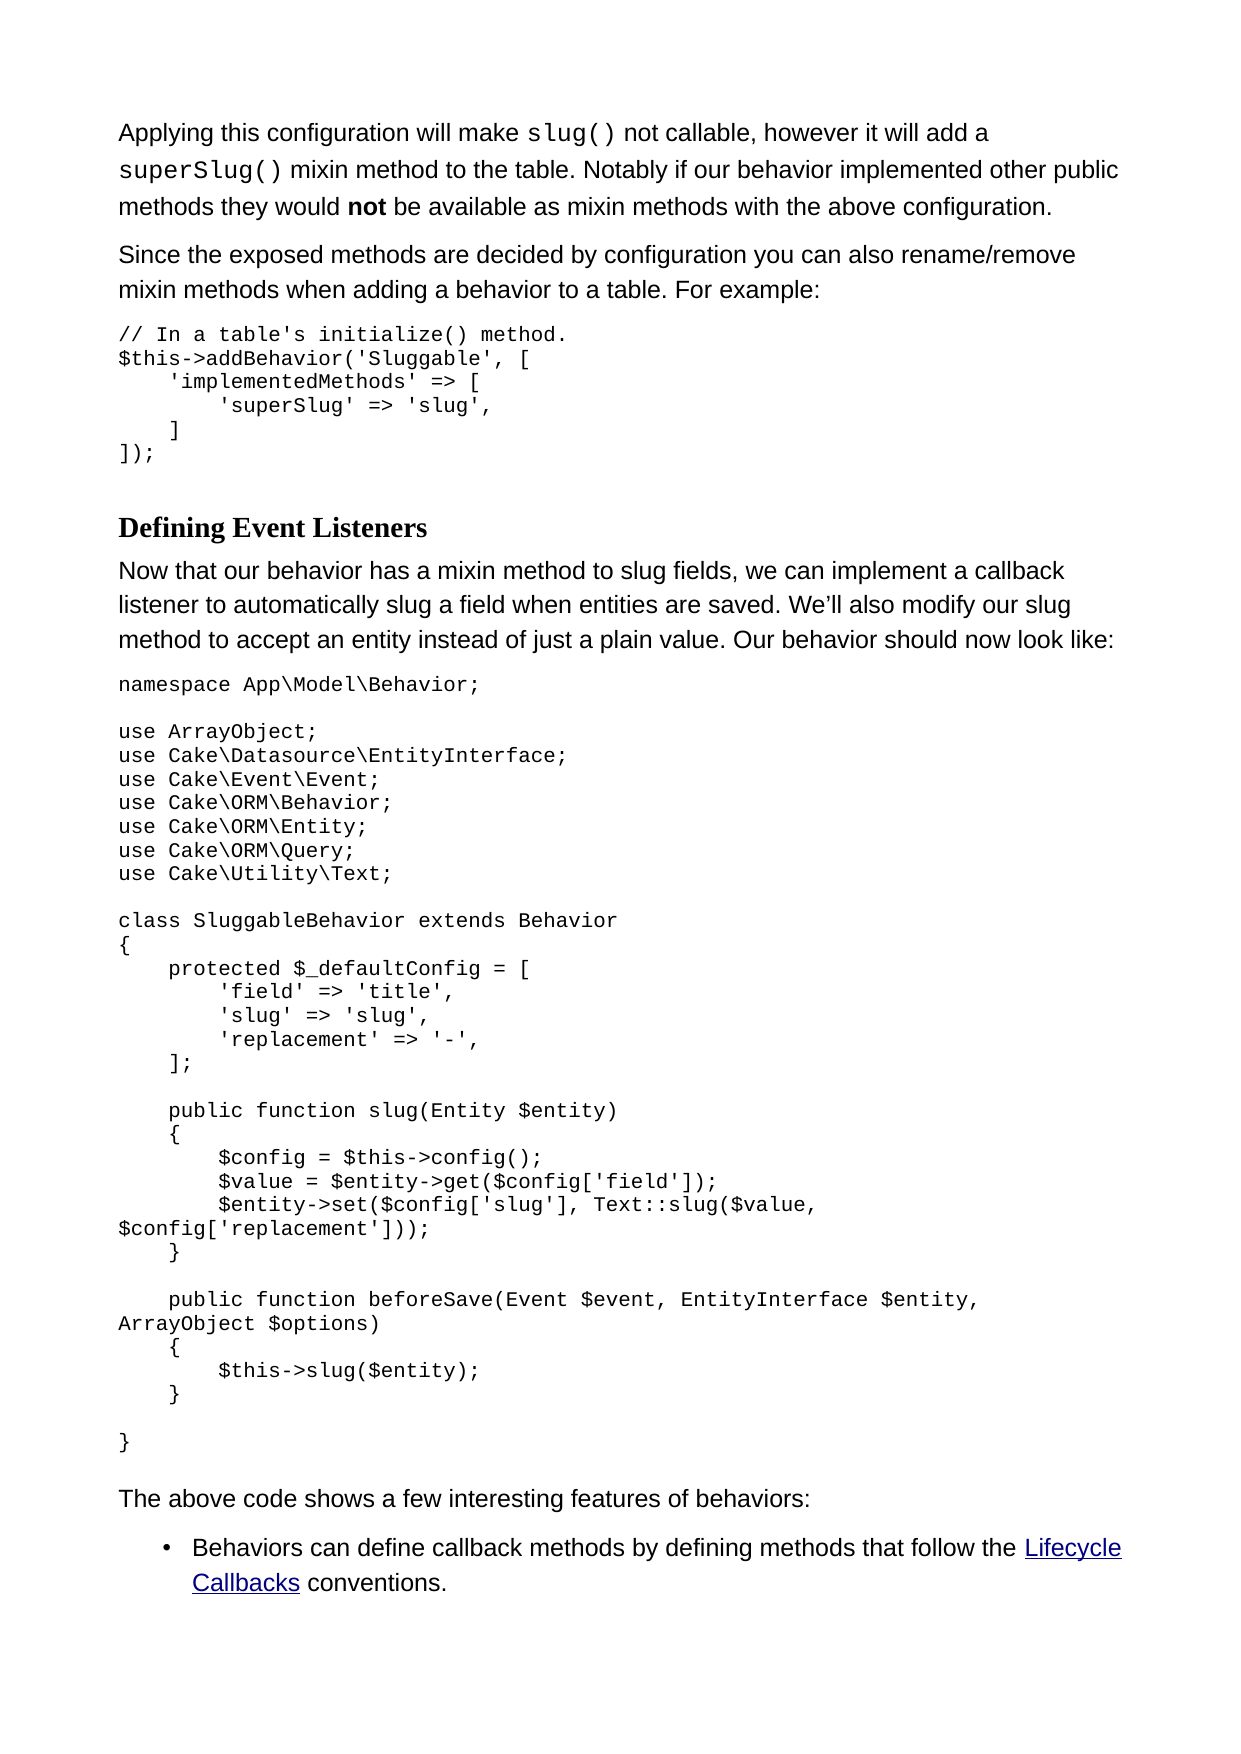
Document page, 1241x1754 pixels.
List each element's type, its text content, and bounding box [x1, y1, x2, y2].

list Behaviors can define callback methods by defining methods that follow the Lifecycle Callbacks conventions. [162, 1533, 1122, 1596]
text // In a table's initialize() method. [118, 324, 1122, 348]
text use Cake\ORM\Entity; [118, 816, 1122, 839]
text The above code shows a few interesting features of behaviors: [118, 1484, 1122, 1513]
text } [118, 1242, 1122, 1265]
text 'slug' => 'slug', [118, 1005, 1122, 1029]
text ]; [118, 1052, 1122, 1076]
text ]); [118, 442, 1122, 466]
text { [118, 1123, 1122, 1147]
text { [118, 1336, 1122, 1360]
text 'replacement' => '-', [118, 1029, 1122, 1052]
text use Cake\Utility\Text; [118, 863, 1122, 887]
text use Cake\ORM\Behavior; [118, 792, 1122, 816]
text 'field' => 'title', [118, 981, 1122, 1005]
text $entity->set($config['slug'], Text::slug($value, $config['replacement'])); [118, 1194, 1122, 1242]
text 'superSlug' => 'slug', [118, 395, 1122, 419]
text class SluggableBehavior extends Behavior [118, 911, 1122, 934]
text public function beforeSave(Event $event, EntityInterface $entity, ArrayObject $options) [118, 1289, 1122, 1336]
text public function slug(Entity $entity) [118, 1100, 1122, 1123]
text Now that our behavior has a mixin method to slug fields, we can implement a callback listener to automatically slug a field when entities are saved. We’ll also modify our slug method to accept an entity instead of just a plain value. Our behavior should now look like: [118, 556, 1122, 654]
text use Cake\Datasource\EntityInterface; [118, 745, 1122, 769]
text { [118, 934, 1122, 958]
text Applying this configuration will make slug() not callable, however it will add a superSlug() mixin method to the table. Notably if our behavior implemented other public methods they would not be available as mixin methods with the above configuration. [118, 118, 1122, 220]
text $config = $this->config(); [118, 1147, 1122, 1171]
subtitle Defining Event Listeners [118, 510, 1122, 543]
text protected $_defaultConfig = [ [118, 958, 1122, 981]
text Since the exposed methods are decided by configuration you can also rename/remove mixin methods when adding a behavior to a table. For example: [118, 241, 1122, 304]
text } [118, 1431, 1122, 1454]
text namespace App\Model\Behavior; [118, 674, 1122, 698]
text $this->addBehavior('Sluggable', [ [118, 348, 1122, 371]
text $value = $entity->get($config['field']); [118, 1171, 1122, 1194]
text use Cake\Event\Event; [118, 769, 1122, 792]
text use Cake\ORM\Query; [118, 839, 1122, 863]
text 'implementedMethods' => [ [118, 371, 1122, 395]
text } [118, 1383, 1122, 1407]
text $this->slug($entity); [118, 1360, 1122, 1383]
text ] [118, 419, 1122, 442]
text use ArrayObject; [118, 721, 1122, 745]
